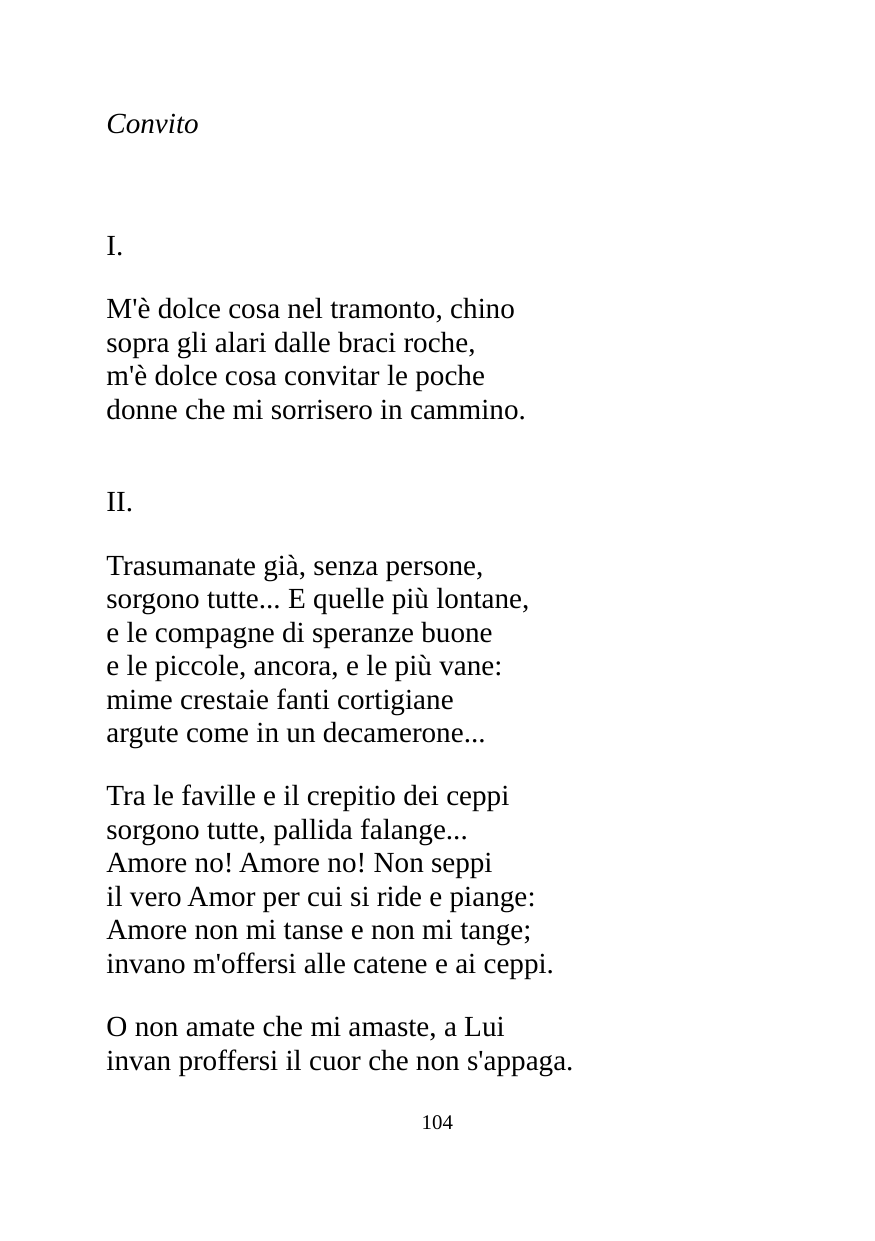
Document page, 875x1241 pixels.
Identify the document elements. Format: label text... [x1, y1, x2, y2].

subtitle Convito [106, 106, 768, 140]
text e le piccole, ancora, e le più vane: [106, 648, 768, 682]
subtitle I. [106, 228, 768, 262]
text sopra gli alari dalle braci roche, [106, 325, 768, 358]
text sorgono tutte... E quelle più lontane, [106, 581, 768, 615]
text m'è dolce cosa convitar le poche [106, 358, 768, 392]
text mime crestaie fanti cortigiane [106, 682, 768, 715]
text il vero Amor per cui si ride e piange: [106, 879, 768, 912]
text Tra le faville e il crepitio dei ceppi [106, 778, 768, 812]
text Amore no! Amore no! Non seppi [106, 845, 768, 879]
text argute come in un decamerone... [106, 715, 768, 749]
text invano m'offersi alle catene e ai ceppi. [106, 946, 768, 979]
text sorgono tutte, pallida falange... [106, 812, 768, 845]
text Trasumanate già, senza persone, [106, 548, 768, 581]
text M'è dolce cosa nel tramonto, chino [106, 291, 768, 325]
subtitle II. [106, 484, 768, 518]
text O non amate che mi amaste, a Lui [106, 1009, 768, 1043]
text donne che mi sorrisero in cammino. [106, 392, 768, 426]
text Amore non mi tanse e non mi tange; [106, 912, 768, 946]
text invan proffersi il cuor che non s'appaga. [106, 1043, 768, 1076]
text e le compagne di speranze buone [106, 615, 768, 648]
